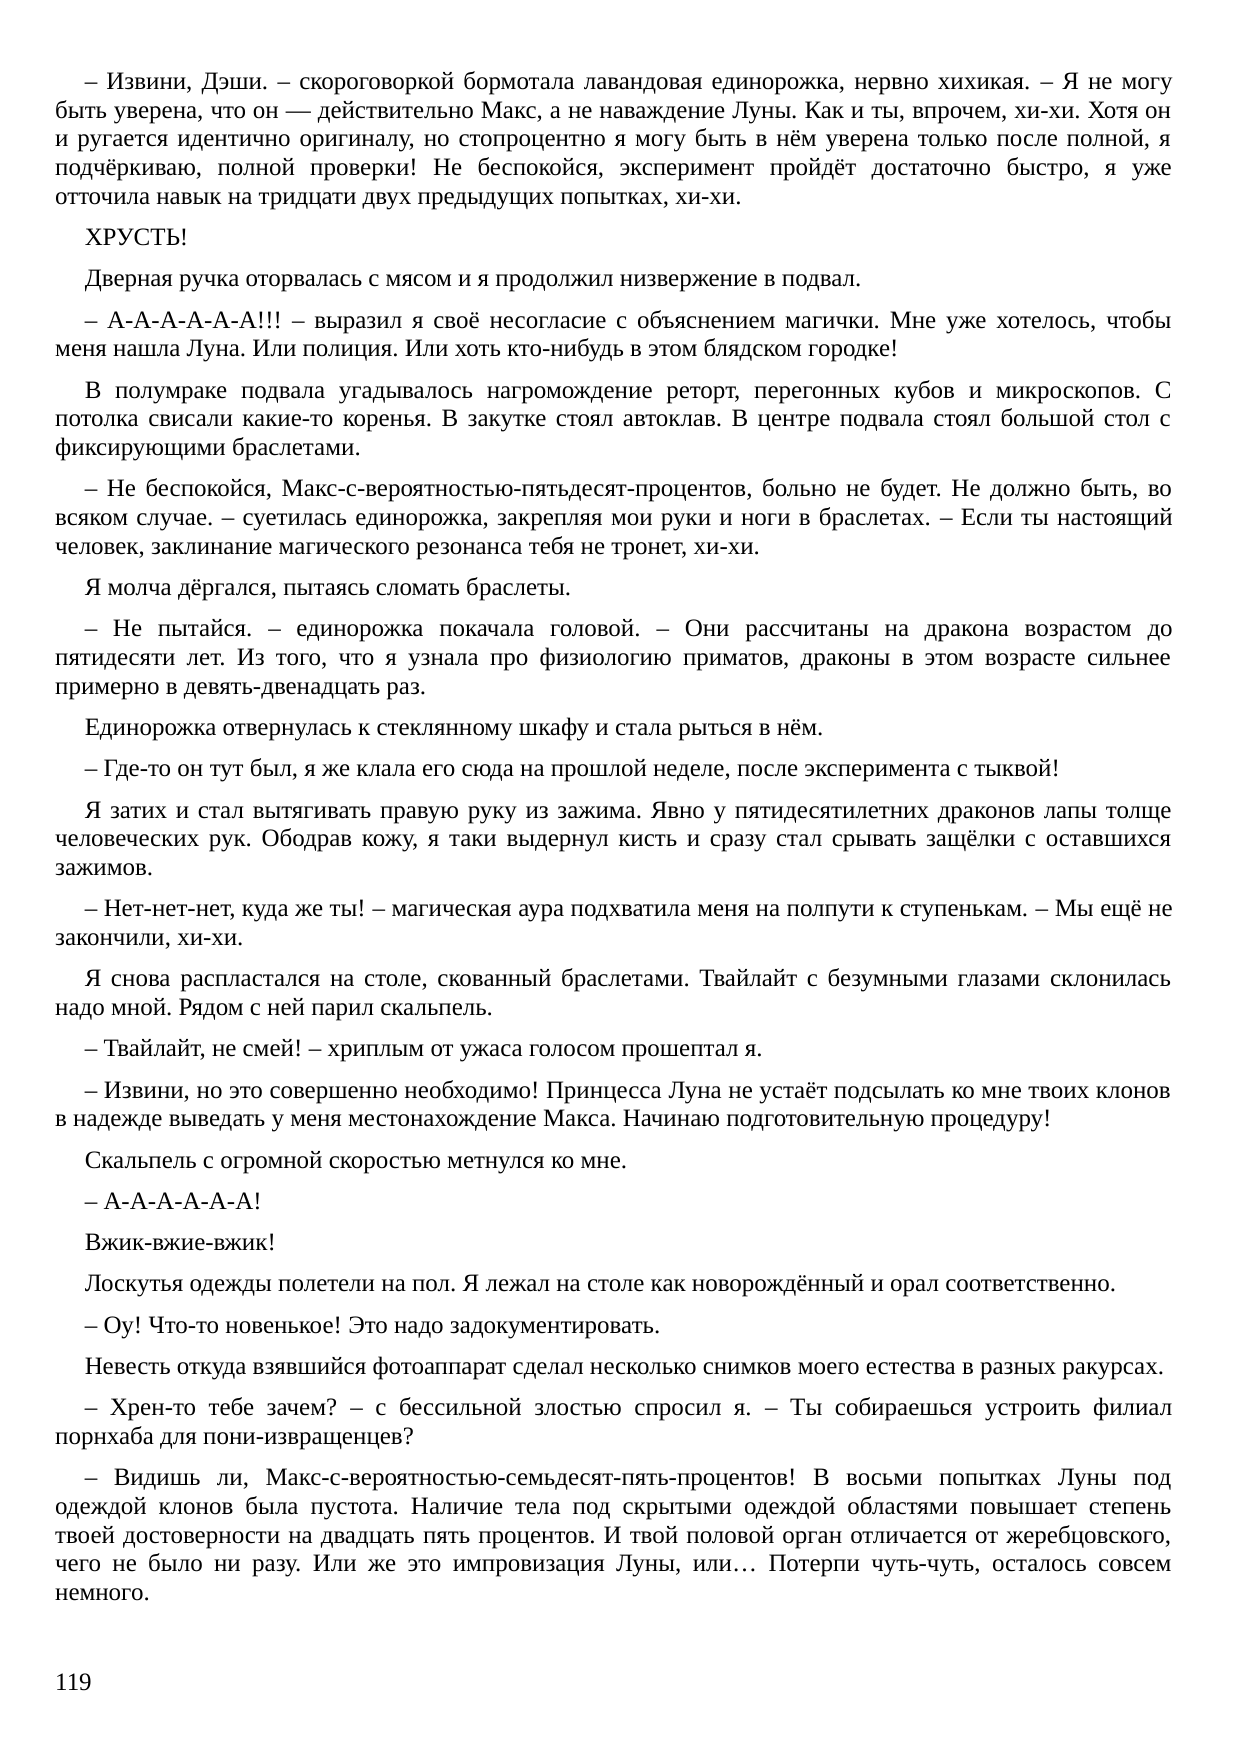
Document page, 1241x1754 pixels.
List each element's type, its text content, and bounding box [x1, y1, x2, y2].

text В полумраке подвала угадывалось нагромождение реторт, перегонных кубов и микроскопов. С потолка свисали какие-то коренья. В закутке стоял автоклав. В центре подвала стоял большой стол с фиксирующими браслетами. [55, 375, 1173, 461]
text – Видишь ли, Макс-с-вероятностью-семьдесят-пять-процентов! В восьми попытках Луны под одеждой клонов была пустота. Наличие тела под скрытыми одеждой областями повышает степень твоей достоверности на двадцать пять процентов. И твой половой орган отличается от жеребцовского, чего не было ни разу. Или же это импровизация Луны, или… Потерпи чуть-чуть, осталось совсем немного. [55, 1462, 1173, 1606]
text – Где-то он тут был, я же клала его сюда на прошлой неделе, после эксперимента с тыквой! [55, 753, 1173, 782]
text Невесть откуда взявшийся фотоаппарат сделал несколько снимков моего естества в разных ракурсах. [55, 1351, 1173, 1380]
text – Твайлайт, не смей! – хриплым от ужаса голосом прошептал я. [55, 1033, 1173, 1062]
text Дверная ручка оторвалась с мясом и я продолжил низвержение в подвал. [55, 263, 1173, 292]
text Я снова распластался на столе, скованный браслетами. Твайлайт с безумными глазами склонилась надо мной. Рядом с ней парил скальпель. [55, 963, 1173, 1021]
text Я молча дёргался, пытаясь сломать браслеты. [55, 572, 1173, 601]
text Вжик-вжие-вжик! [55, 1227, 1173, 1256]
text – Хрен-то тебе зачем? – с бессильной злостью спросил я. – Ты собираешься устроить филиал порнхаба для пони-извращенцев? [55, 1392, 1173, 1450]
text – Извини, но это совершенно необходимо! Принцесса Луна не устаёт подсылать ко мне твоих клонов в надежде выведать у меня местонахождение Макса. Начинаю подготовительную процедуру! [55, 1075, 1173, 1132]
text – Нет-нет-нет, куда же ты! – магическая аура подхватила меня на полпути к ступенькам. – Мы ещё не закончили, хи-хи. [55, 893, 1173, 951]
text – А-А-А-А-А-А! [55, 1186, 1173, 1215]
text – Оу! Что-то новенькое! Это надо задокументировать. [55, 1310, 1173, 1338]
text ХРУСТЬ! [55, 222, 1173, 251]
text Скальпель с огромной скоростью метнулся ко мне. [55, 1145, 1173, 1173]
text – Не пытайся. – единорожка покачала головой. – Они рассчитаны на дракона возрастом до пятидесяти лет. Из того, что я узнала про физиологию приматов, драконы в этом возрасте сильнее примерно в девять-двенадцать раз. [55, 613, 1173, 700]
text – Извини, Дэши. – скороговоркой бормотала лавандовая единорожка, нервно хихикая. – Я не могу быть уверена, что он — действительно Макс, а не наваждение Луны. Как и ты, впрочем, хи-хи. Хотя он и ругается идентично оригиналу, но стопроцентно я могу быть в нём уверена только после полной, я подчёркиваю, полной проверки! Не беспокойся, эксперимент пройдёт достаточно быстро, я уже отточила навык на тридцати двух предыдущих попытках, хи-хи. [55, 66, 1173, 210]
text – Не беспокойся, Макс-с-вероятностью-пятьдесят-процентов, больно не будет. Не должно быть, во всяком случае. – суетилась единорожка, закрепляя мои руки и ноги в браслетах. – Если ты настоящий человек, заклинание магического резонанса тебя не тронет, хи-хи. [55, 473, 1173, 560]
text Единорожка отвернулась к стеклянному шкафу и стала рыться в нём. [55, 712, 1173, 741]
text Я затих и стал вытягивать правую руку из зажима. Явно у пятидесятилетних драконов лапы толще человеческих рук. Ободрав кожу, я таки выдернул кисть и сразу стал срывать защёлки с оставшихся зажимов. [55, 795, 1173, 881]
text – А-А-А-А-А-А!!! – выразил я своё несогласие с объяснением магички. Мне уже хотелось, чтобы меня нашла Луна. Или полиция. Или хоть кто-нибудь в этом блядском городке! [55, 305, 1173, 362]
text Лоскутья одежды полетели на пол. Я лежал на столе как новорождённый и орал соответственно. [55, 1268, 1173, 1297]
